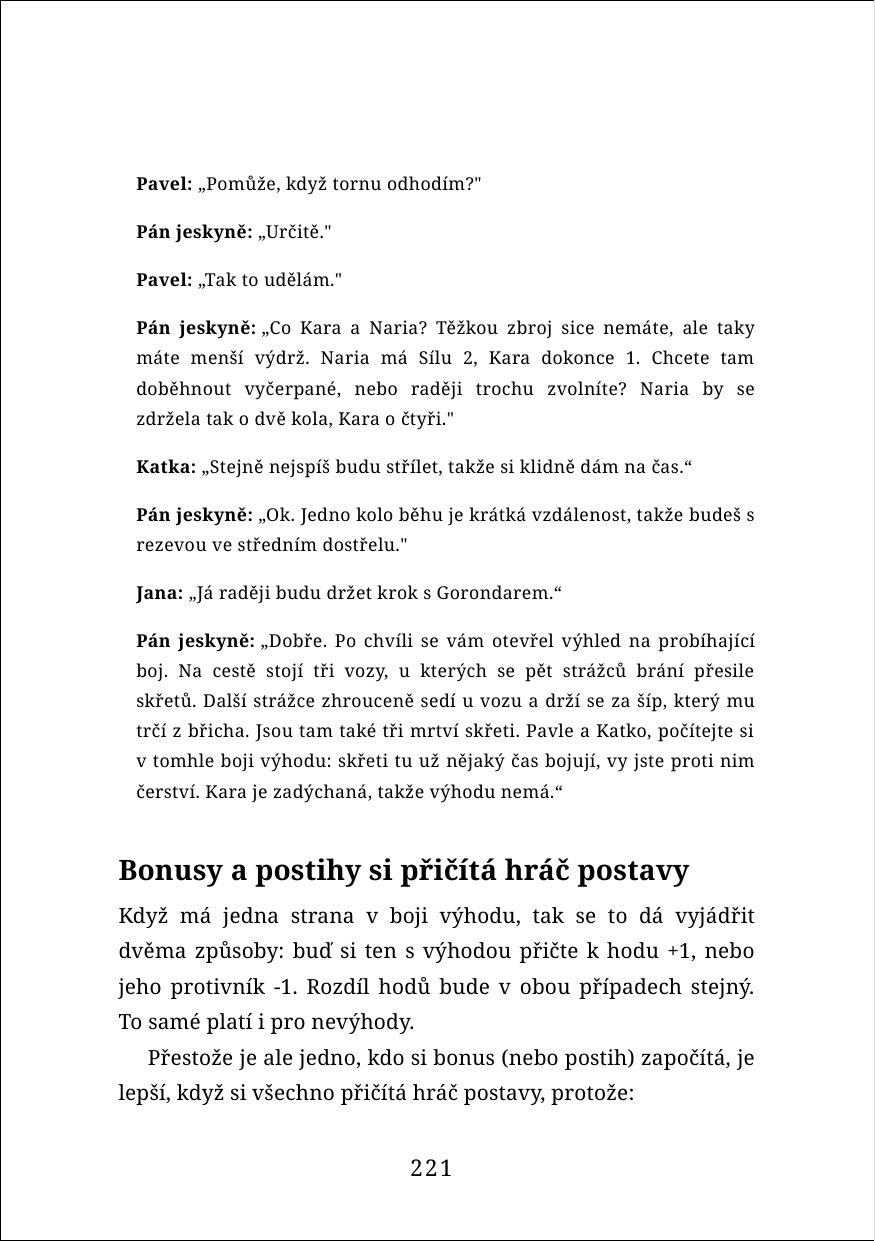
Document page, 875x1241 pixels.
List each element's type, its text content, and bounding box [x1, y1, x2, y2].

text Když má jedna strana v boji výhodu, tak se to dá vyjádřit dvěma způsoby: buď si ten s výhodou přičte k hodu +1, nebo jeho protivník -1. Rozdíl hodů bude v obou případech stejný. To samé platí i pro nevýhody. Přestože je ale jedno, kdo si bonus (nebo postih) započítá, je lepší, když si všechno přičítá hráč postavy, protože: [118, 901, 756, 1107]
text Pán jeskyně: „Ok. Jedno kolo běhu je krátká vzdálenost, takže budeš s rezevou ve středním dostřelu." [136, 502, 756, 556]
text Pán jeskyně: „Dobře. Po chvíli se vám otevřel výhled na probíhající boj. Na cestě stojí tři vozy, u kterých se pět strážců brání přesile skřetů. Další strážce zhrouceně sedí u vozu a drží se za šíp, který mu trčí z břicha. Jsou tam také tři mrtví skřeti. Pavle a Katko, počítejte si v tomhle boji výhodu: skřeti tu už nějaký čas bojují, vy jste proti nim čerství. Kara je zadýchaná, takže výhodu nemá.“ [136, 628, 756, 803]
text Jana: „Já raději budu držet krok s Gorondarem.“ [136, 580, 756, 604]
text Pán jeskyně: „Co Kara a Naria? Těžkou zbroj sice nemáte, ale taky máte menší výdrž. Naria má Sílu 2, Kara dokonce 1. Chcete tam doběhnout vyčerpané, nebo raději trochu zvolníte? Naria by se zdržela tak o dvě kola, Kara o čtyři." [136, 316, 756, 430]
text Katka: „Stejně nejspíš budu střílet, takže si klidně dám na čas.“ [136, 454, 756, 478]
subtitle Bonusy a postihy si přičítá hráč postavy [118, 851, 756, 889]
text Pavel: „Tak to udělám." [136, 268, 756, 292]
text Pavel: „Pomůže, když tornu odhodím?" [136, 172, 756, 196]
text Pán jeskyně: „Určitě." [136, 220, 756, 244]
